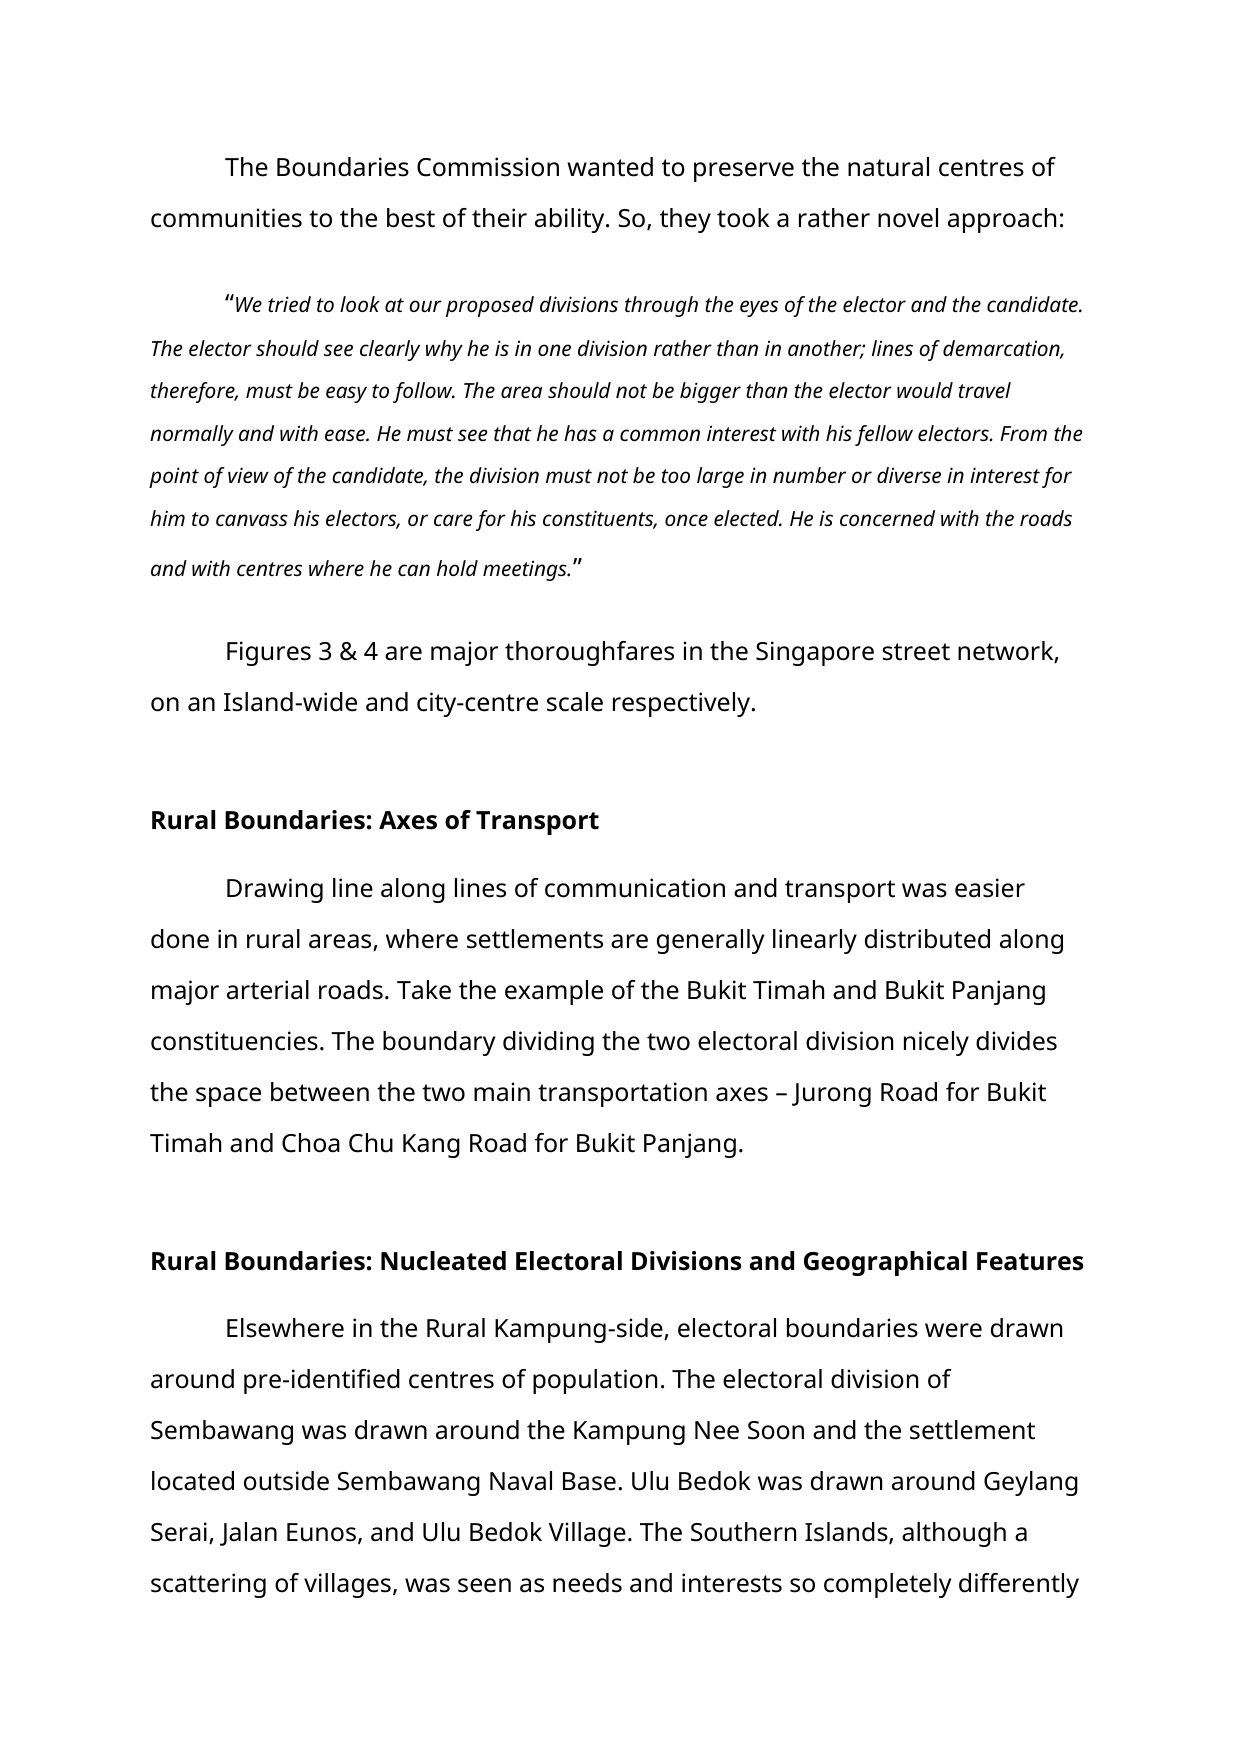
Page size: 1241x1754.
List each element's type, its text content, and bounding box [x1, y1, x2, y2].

text The Boundaries Commission wanted to preserve the natural centres of communities to the best of their ability. So, they took a rather novel approach: [150, 150, 1090, 235]
text Drawing line along lines of communication and transport was easier done in rural areas, where settlements are generally linearly distributed along major arterial roads. Take the example of the Bukit Timah and Bukit Panjang constituencies. The boundary dividing the two electoral division nicely divides the space between the two main transportation axes – Jurong Road for Bukit Timah and Choa Chu Kang Road for Bukit Panjang. [150, 870, 1090, 1159]
text Elsewhere in the Rural Kampung-side, electoral boundaries were drawn around pre-identified centres of population. The electoral division of Sembawang was drawn around the Kampung Nee Soon and the settlement located outside Sembawang Naval Base. Ulu Bedok was drawn around Geylang Serai, Jalan Eunos, and Ulu Bedok Village. The Southern Islands, although a scattering of villages, was seen as needs and interests so completely differently [150, 1311, 1090, 1600]
subtitle Rural Boundaries: Nucleated Electoral Divisions and Geographical Features [150, 1243, 1090, 1277]
subtitle Rural Boundaries: Axes of Transport [150, 803, 1090, 837]
text “We tried to look at our proposed divisions through the eyes of the elector and the candidate. The elector should see clearly why he is in one division rather than in another; lines of demarcation, therefore, must be easy to follow. The area should not be bigger than the elector would travel normally and with ease. He must see that he has a common interest with his fellow electors. From the point of view of the candidate, the division must not be too large in number or diverse in interest for him to canvass his electors, or care for his constituents, once elected. He is concerned with the roads and with centres where he can hold meetings.” [150, 285, 1090, 583]
text Figures 3 & 4 are major thoroughfares in the Singapore street network, on an Island-wide and city-centre scale respectively. [150, 634, 1090, 719]
